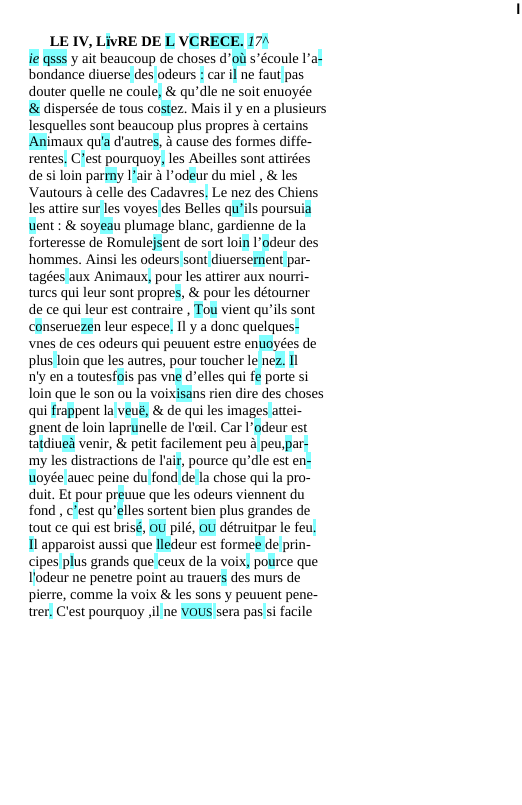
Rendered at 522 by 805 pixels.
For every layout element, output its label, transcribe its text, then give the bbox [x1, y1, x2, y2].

text LE IV, LïvRE DE L VCRECE. 17^ ie qsss y ait beaucoup de choses d’où s’écoule l’a- bondance diuerse des odeurs : car il ne faut pas douter quelle ne coule, & qu’dle ne soit enuoyée & dispersée de tous costez. Mais il y en a plusieurs lesquelles sont beaucoup plus propres à certains Animaux qu'a d'autres, à cause des formes diffe- rentes. C’est pourquoy, les Abeilles sont attirées de si loin parrny l’air à l’odeur du miel , & les Vautours à celle des Cadavres. Le nez des Chiens les attire sur les voyes des Belles qu’ils poursuia uent : & soyeau plumage blanc, gardienne de la forteresse de Romulejsent de sort loin l’odeur des hommes. Ainsi les odeurs sont diuersernent par- tagées aux Animaux, pour les attirer aux nourri- turcs qui leur sont propres, & pour les détourner de ce qui leur est contraire , Tou vient qu’ils sont conseruezen leur espece. Il y a donc quelques- vnes de ces odeurs qui peuuent estre enuoyées de plus loin que les autres, pour toucher le nez. Il n'y en a toutesfois pas vne d’elles qui fe porte si loin que le son ou la voixisans rien dire des choses qui frappent la veuë, & de qui les images attei- gnent de loin laprunelle de l'œil. Car l’odeur est tatdiueà venir, & petit facilement peu à peu,par- my les distractions de l'air, pource qu’dle est en- uoyée auec peine du fond de la chose qui la pro- duit. Et pour preuue que les odeurs viennent du fond , c’est qu’elles sortent bien plus grandes de tout ce qui est brisé, ou pilé, ou détruitpar le feu. Il apparoist aussi que lledeur est formee de prin- cipes plus grands que ceux de la voix, pource que l'odeur ne penetre point au trauers des murs de pierre, comme la voix & les sons y peuuent pene- trer. C'est pourquoy ,il ne vous sera pas si facile [29, 33, 412, 619]
